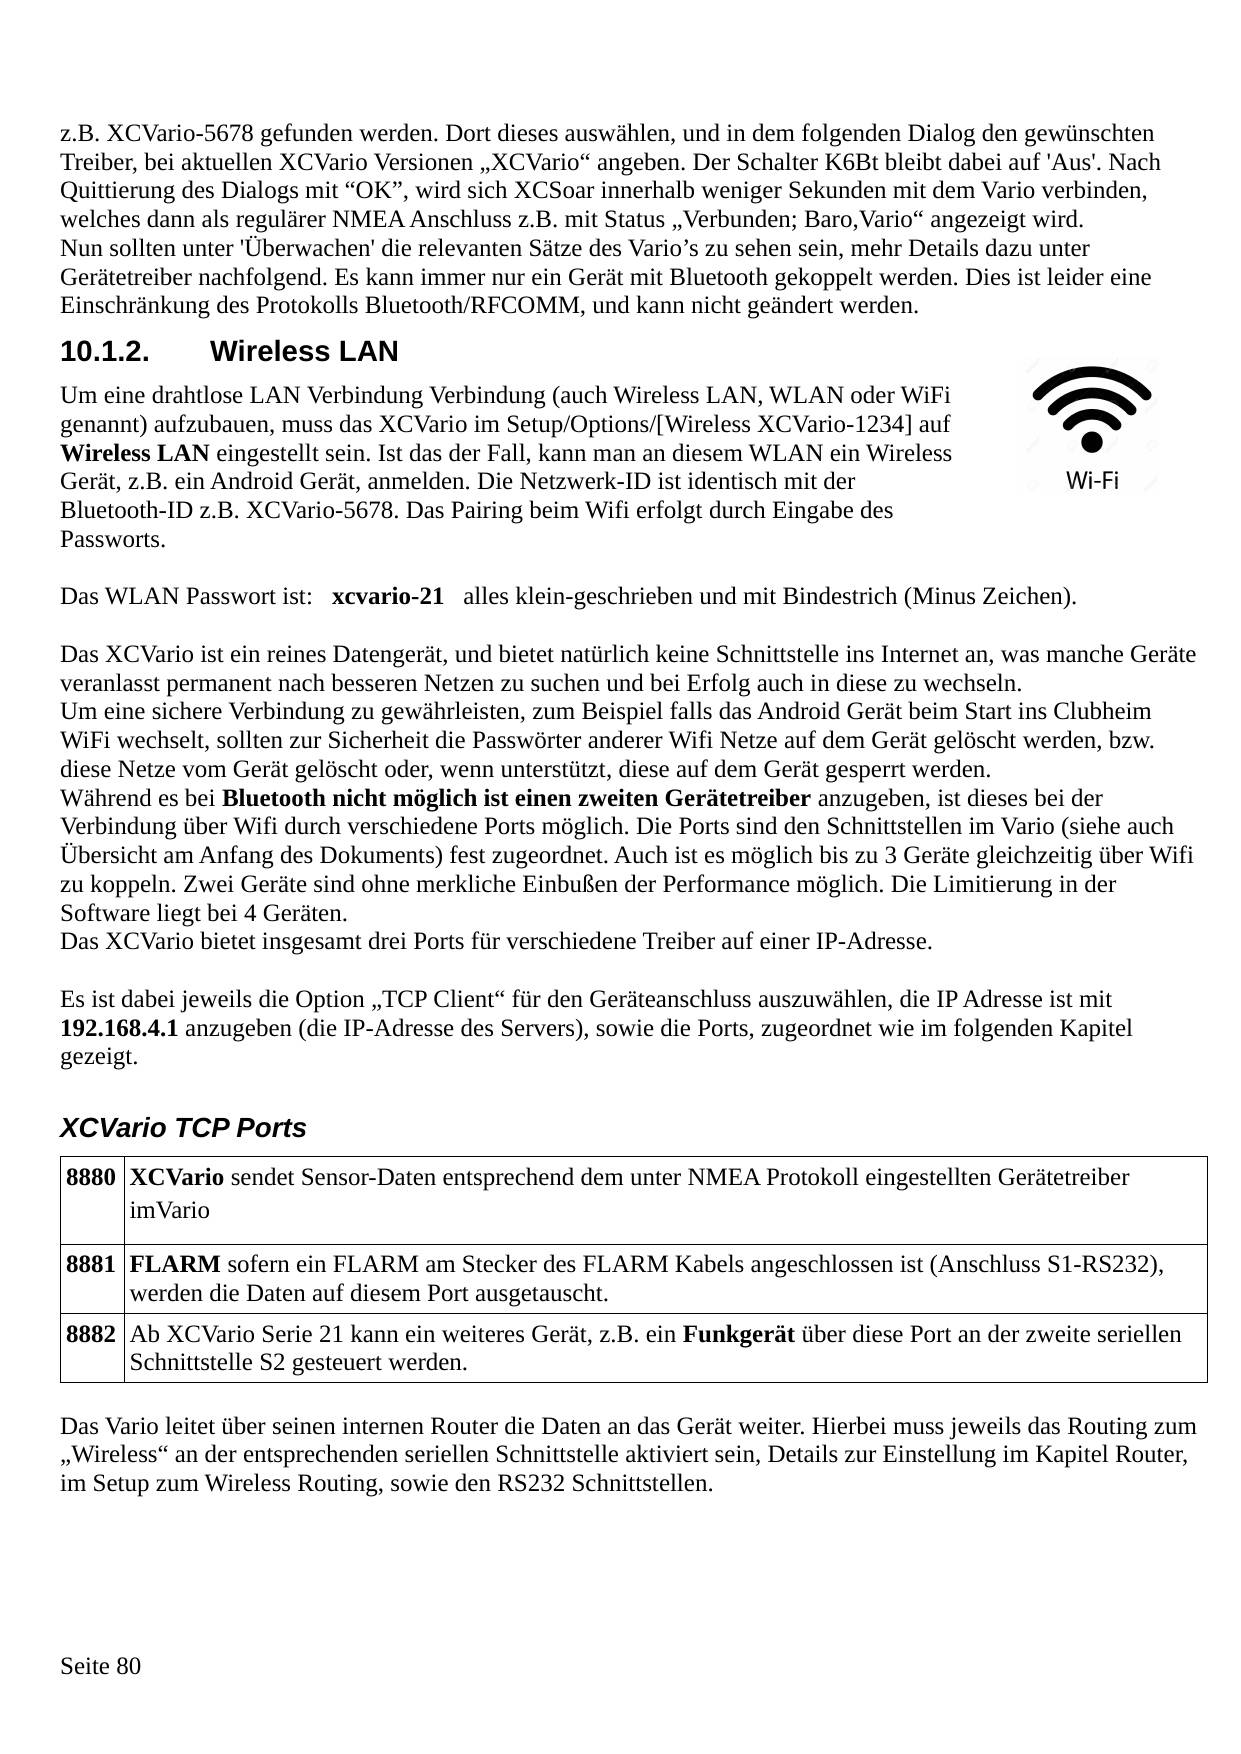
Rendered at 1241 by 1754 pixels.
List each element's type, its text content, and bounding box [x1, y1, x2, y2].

subtitle XCVario TCP Ports [60, 1111, 1207, 1143]
text Während es bei Bluetooth nicht möglich ist einen zweiten Gerätetreiber anzugeben, ist dieses bei der Verbindung über Wifi durch verschiedene Ports möglich. Die Ports sind den Schnittstellen im Vario (siehe auch Übersicht am Anfang des Dokuments) fest zugeordnet. Auch ist es möglich bis zu 3 Geräte gleichzeitig über Wifi zu koppeln. Zwei Geräte sind ohne merkliche Einbußen der Performance möglich. Die Limitierung in der Software liegt bei 4 Geräten. [60, 783, 1207, 926]
table_cell 8882 [61, 1314, 124, 1382]
table_cell 8881 [61, 1245, 124, 1313]
text Das XCVario ist ein reines Datengerät, und bietet natürlich keine Schnittstelle ins Internet an, was manche Geräte veranlasst permanent nach besseren Netzen zu suchen und bei Erfolg auch in diese zu wechseln. [60, 639, 1207, 696]
text z.B. XCVario-5678 gefunden werden. Dort dieses auswählen, und in dem folgenden Dialog den gewünschten Treiber, bei aktuellen XCVario Versionen „XCVario“ angeben. Der Schalter K6Bt bleibt dabei auf 'Aus'. Nach Quittierung des Dialogs mit “OK”, wird sich XCSoar innerhalb weniger Sekunden mit dem Vario verbinden, welches dann als regulärer NMEA Anschluss z.B. mit Status „Verbunden; Baro,Vario“ angezeigt wird. [60, 118, 1207, 233]
text Es ist dabei jeweils die Option „TCP Client“ für den Geräteanschluss auszuwählen, die IP Adresse ist mit 192.168.4.1 anzugeben (die IP-Adresse des Servers), sowie die Ports, zugeordnet wie im folgenden Kapitel gezeigt. [60, 984, 1207, 1070]
text Das WLAN Passwort ist: xcvario-21 alles klein-geschrieben und mit Bindestrich (Minus Zeichen). [60, 581, 1207, 610]
table_cell FLARM sofern ein FLARM am Stecker des FLARM Kabels angeschlossen ist (Anschluss S1-RS232), werden die Daten auf diesem Port ausgetauscht. [125, 1245, 1207, 1313]
text Um eine sichere Verbindung zu gewährleisten, zum Beispiel falls das Android Gerät beim Start ins Clubheim WiFi wechselt, sollten zur Sicherheit die Passwörter anderer Wifi Netze auf dem Gerät gelöscht werden, bzw. diese Netze vom Gerät gelöscht oder, wenn unterstützt, diese auf dem Gerät gesperrt werden. [60, 696, 1207, 783]
text Um eine drahtlose LAN Verbindung Verbindung (auch Wireless LAN, WLAN oder WiFi genannt) aufzubauen, muss das XCVario im Setup/Options/[Wireless XCVario-1234] auf Wireless LAN eingestellt sein. Ist das der Fall, kann man an diesem WLAN ein Wireless Gerät, z.B. ein Android Gerät, anmelden. Die Netzwerk-ID ist identisch mit der Bluetooth-ID z.B. XCVario-5678. Das Pairing beim Wifi erfolgt durch Eingabe des Passworts. [60, 380, 1207, 553]
table_header XCVario sendet Sensor-Daten entsprechend dem unter NMEA Protokoll eingestellten Gerätetreiber imVario [125, 1157, 1207, 1244]
picture [1022, 356, 1162, 495]
text Das Vario leitet über seinen internen Router die Daten an das Gerät weiter. Hierbei muss jeweils das Routing zum „Wireless“ an der entsprechenden seriellen Schnittstelle aktiviert sein, Details zur Einstellung im Kapitel Router, im Setup zum Wireless Routing, sowie den RS232 Schnittstellen. [60, 1411, 1207, 1497]
text Das XCVario bietet insgesamt drei Ports für verschiedene Treiber auf einer IP-Adresse. [60, 926, 1207, 955]
table_header 8880 [61, 1157, 124, 1244]
subtitle Wireless LAN [60, 334, 1207, 368]
text Nun sollten unter 'Überwachen' die relevanten Sätze des Vario’s zu sehen sein, mehr Details dazu unter Gerätetreiber nachfolgend. Es kann immer nur ein Gerät mit Bluetooth gekoppelt werden. Dies ist leider eine Einschränkung des Protokolls Bluetooth/RFCOMM, und kann nicht geändert werden. [60, 233, 1207, 319]
table_cell Ab XCVario Serie 21 kann ein weiteres Gerät, z.B. ein Funkgerät über diese Port an der zweite seriellen Schnittstelle S2 gesteuert werden. [125, 1314, 1207, 1382]
